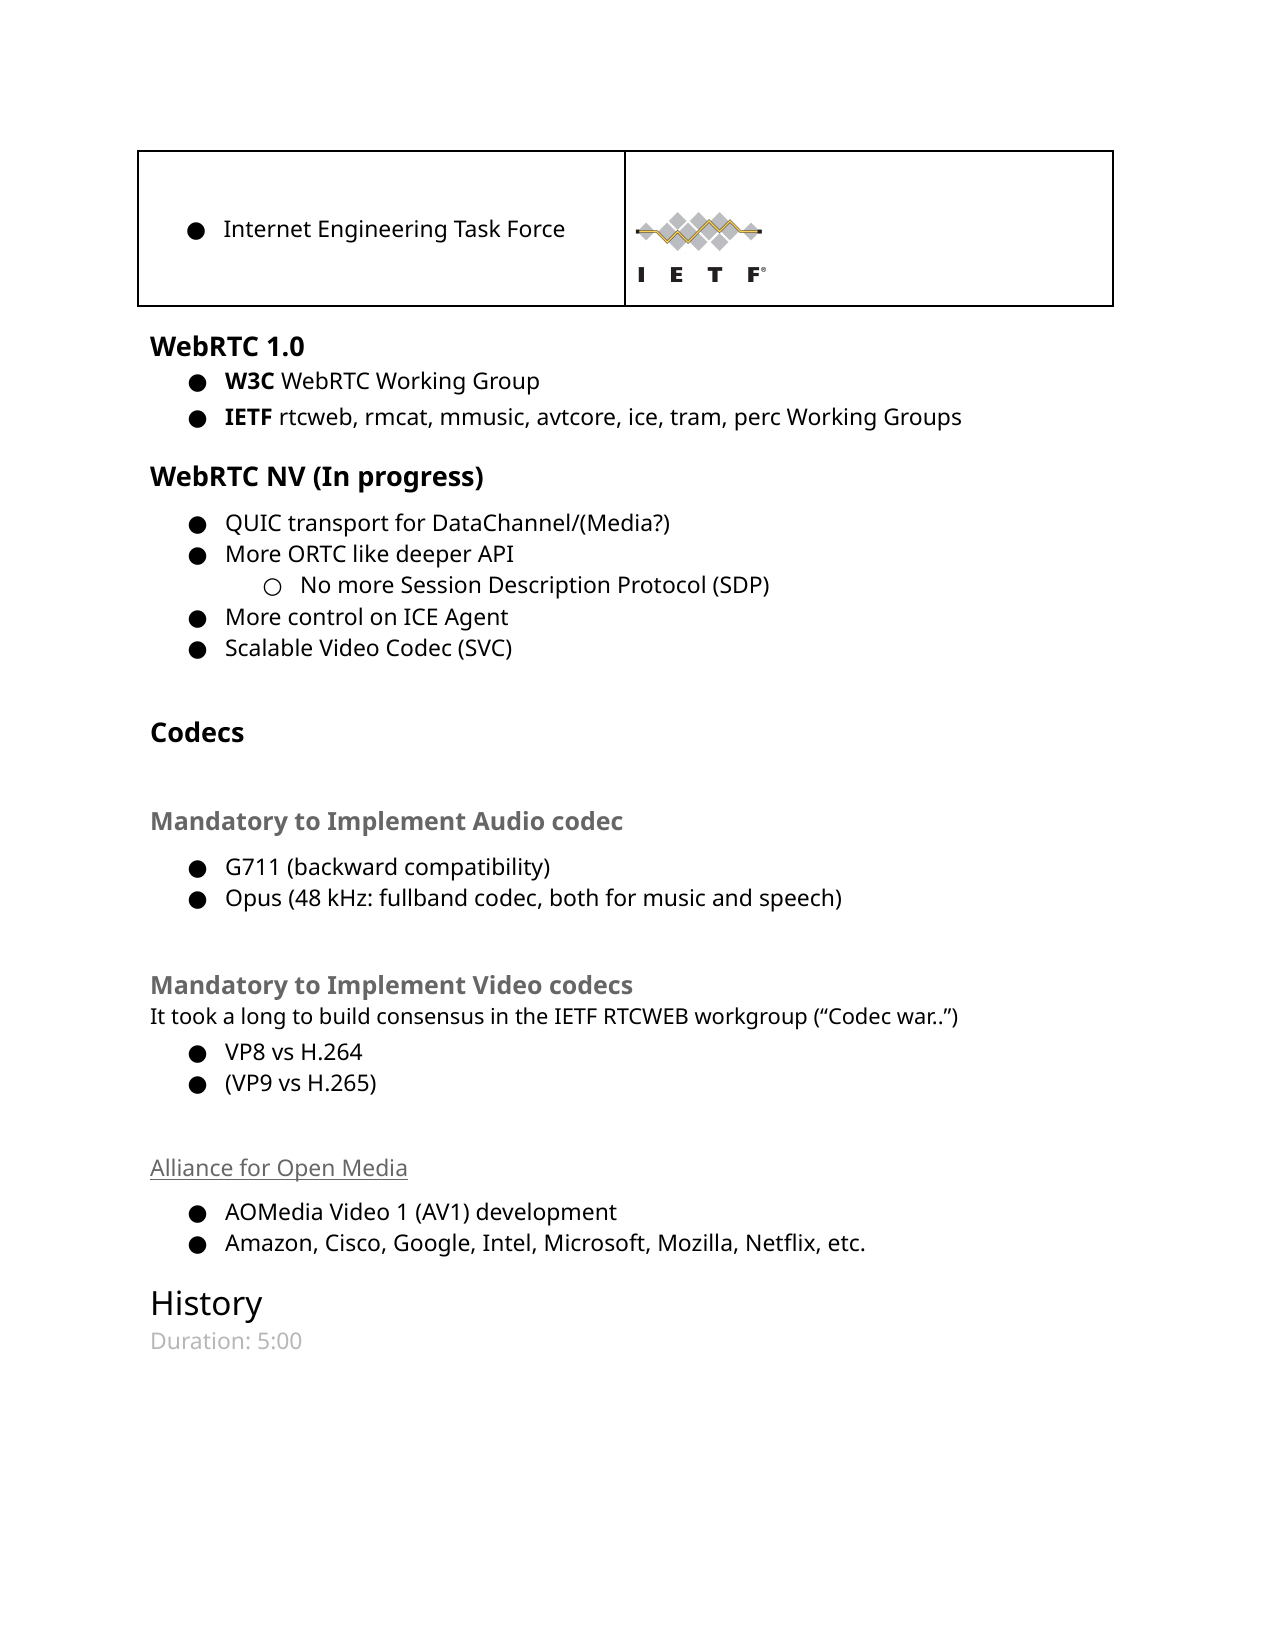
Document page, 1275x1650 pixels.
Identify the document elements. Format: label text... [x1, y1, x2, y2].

subtitle WebRTC NV (In progress) [150, 457, 1125, 494]
table_cell Internet Engineering Task Force [139, 152, 624, 305]
text It took a long to build consensus in the IETF RTCWEB workgroup (“Codec war..”) [150, 1001, 1125, 1031]
list Scalable Video Codec (SVC) [187, 632, 1125, 663]
subtitle History [150, 1279, 1125, 1325]
subtitle WebRTC 1.0 [150, 328, 1125, 365]
list G711 (backward compatibility) [187, 851, 1125, 882]
list VP8 vs H.264 [187, 1036, 1125, 1067]
list No more Session Description Protocol (SDP) [262, 569, 1125, 601]
text Duration: 5:00 [150, 1325, 1125, 1356]
subtitle Mandatory to Implement Video codecs [150, 967, 1125, 1001]
list (VP9 vs H.265) [187, 1067, 1125, 1098]
subtitle Alliance for Open Media [150, 1152, 1125, 1183]
list W3C WebRTC Working Group [187, 365, 1125, 396]
list Opus (48 kHz: fullband codec, both for music and speech) [187, 882, 1125, 913]
list More ORTC like deeper API [187, 538, 1125, 569]
list AOMedia Video 1 (AV1) development [187, 1196, 1125, 1227]
subtitle Mandatory to Implement Audio codec [150, 804, 1125, 838]
list Amazon, Cisco, Google, Intel, Microsoft, Mozilla, Netflix, etc. [187, 1227, 1125, 1258]
list QUIC transport for DataChannel/(Media?) [187, 507, 1125, 538]
table_cell [626, 152, 1112, 305]
picture [635, 212, 766, 282]
list More control on ICE Agent [187, 601, 1125, 632]
subtitle Codecs [150, 713, 1125, 750]
list IETF rtcweb, rmcat, mmusic, avtcore, ice, tram, perc Working Groups [187, 401, 1125, 432]
